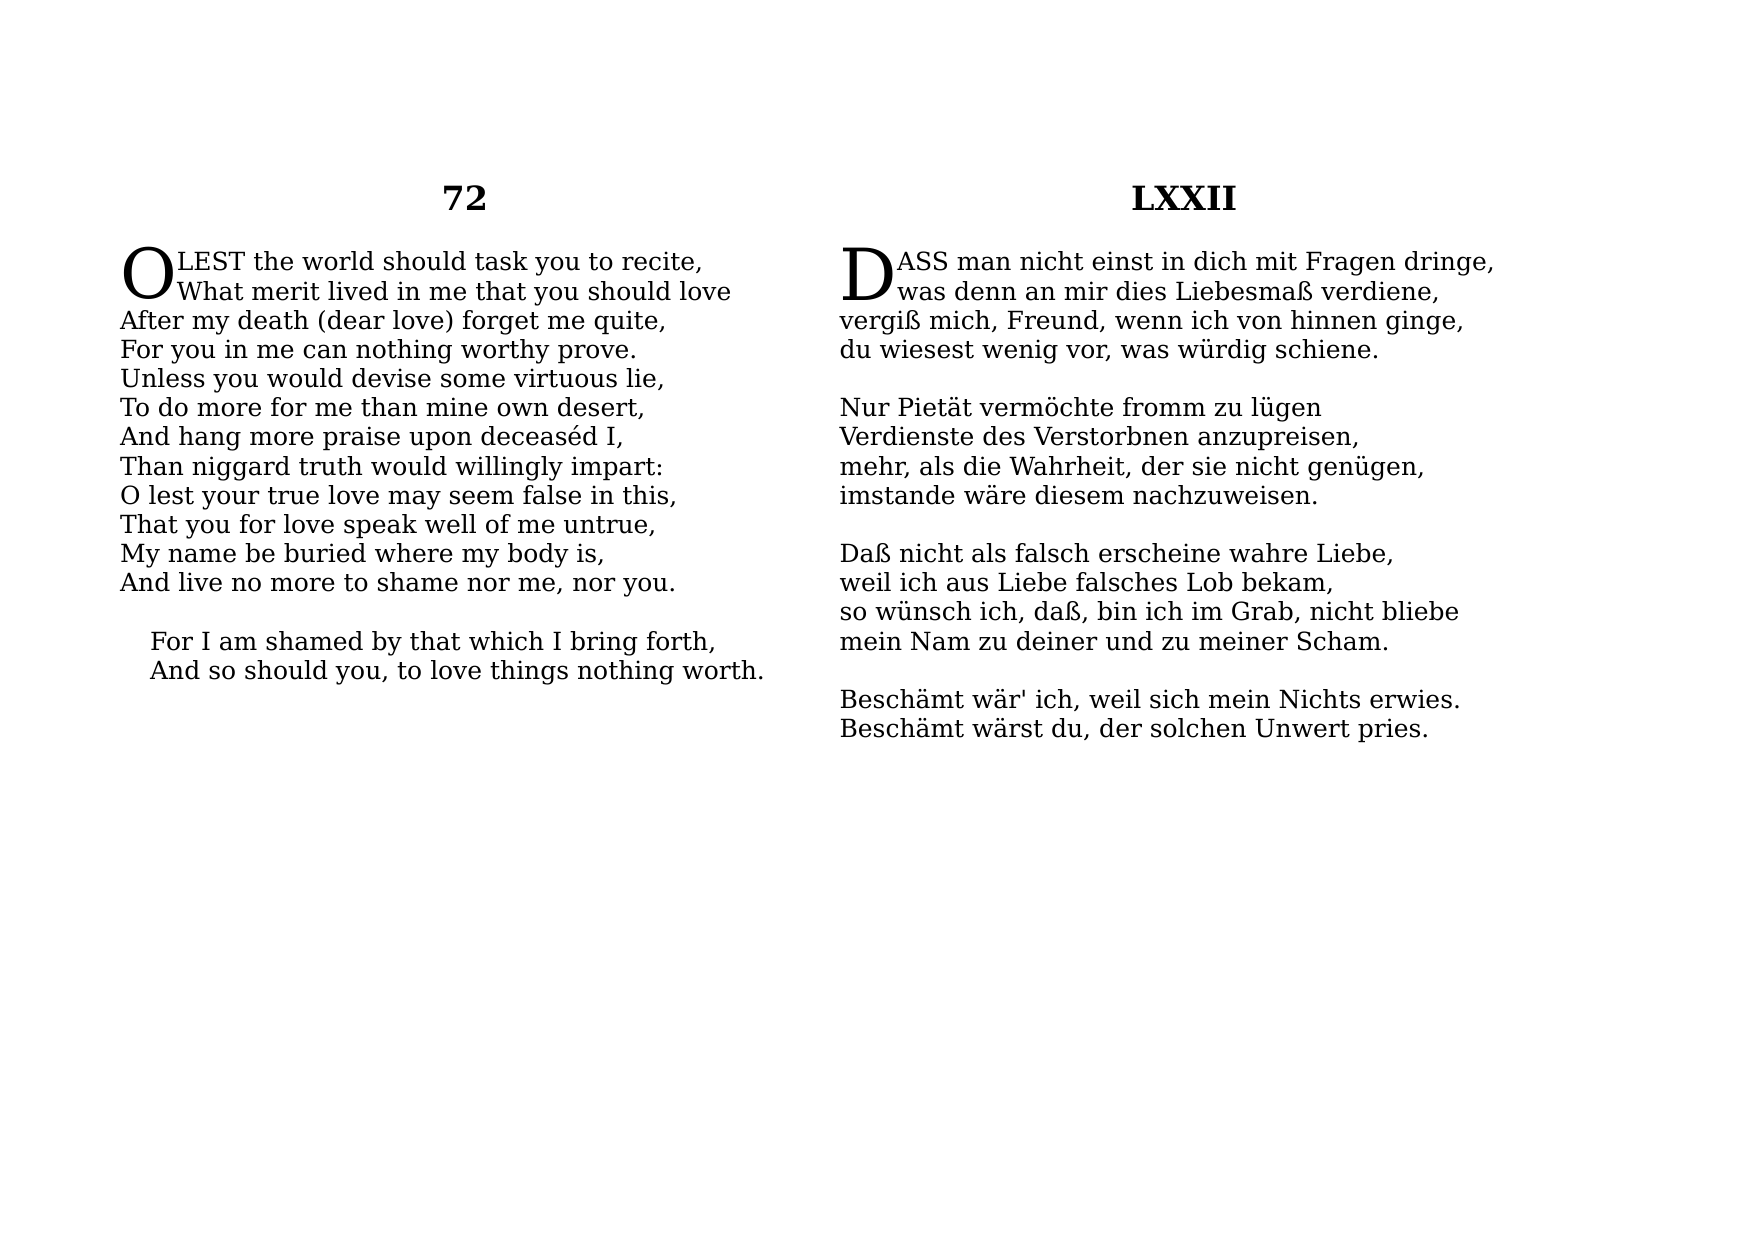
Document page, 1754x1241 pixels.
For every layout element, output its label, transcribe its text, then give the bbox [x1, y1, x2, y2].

text LXXII [839, 179, 1528, 218]
text For I am shamed by that which I bring forth, And so should you, to love things nothing worth. [150, 627, 809, 685]
text 72 [120, 179, 809, 218]
text OLEST the world should task you to recite, What merit lived in me that you should love After my death (dear love) forget me quite, For you in me can nothing worthy prove. Unless you would devise some virtuous lie, To do more for me than mine own desert, And hang more praise upon deceaséd I, Than niggard truth would willingly impart: O lest your true love may seem false in this, That you for love speak well of me untrue, My name be buried where my body is, And live no more to shame nor me, nor you. [120, 247, 809, 597]
text Daß nicht als falsch erscheine wahre Liebe, weil ich aus Liebe falsches Lob bekam, so wünsch ich, daß, bin ich im Grab, nicht bliebe mein Nam zu deiner und zu meiner Scham. [839, 539, 1528, 656]
text Beschämt wär' ich, weil sich mein Nichts erwies. Beschämt wärst du, der solchen Unwert pries. [839, 685, 1528, 743]
text DASS man nicht einst in dich mit Fragen dringe, was denn an mir dies Liebesmaß verdiene, vergiß mich, Freund, wenn ich von hinnen ginge, du wiesest wenig vor, was würdig schiene. [839, 247, 1528, 364]
text Nur Pietät vermöchte fromm zu lügen Verdienste des Verstorbnen anzupreisen, mehr, als die Wahrheit, der sie nicht genügen, imstande wäre diesem nachzuweisen. [839, 393, 1528, 510]
